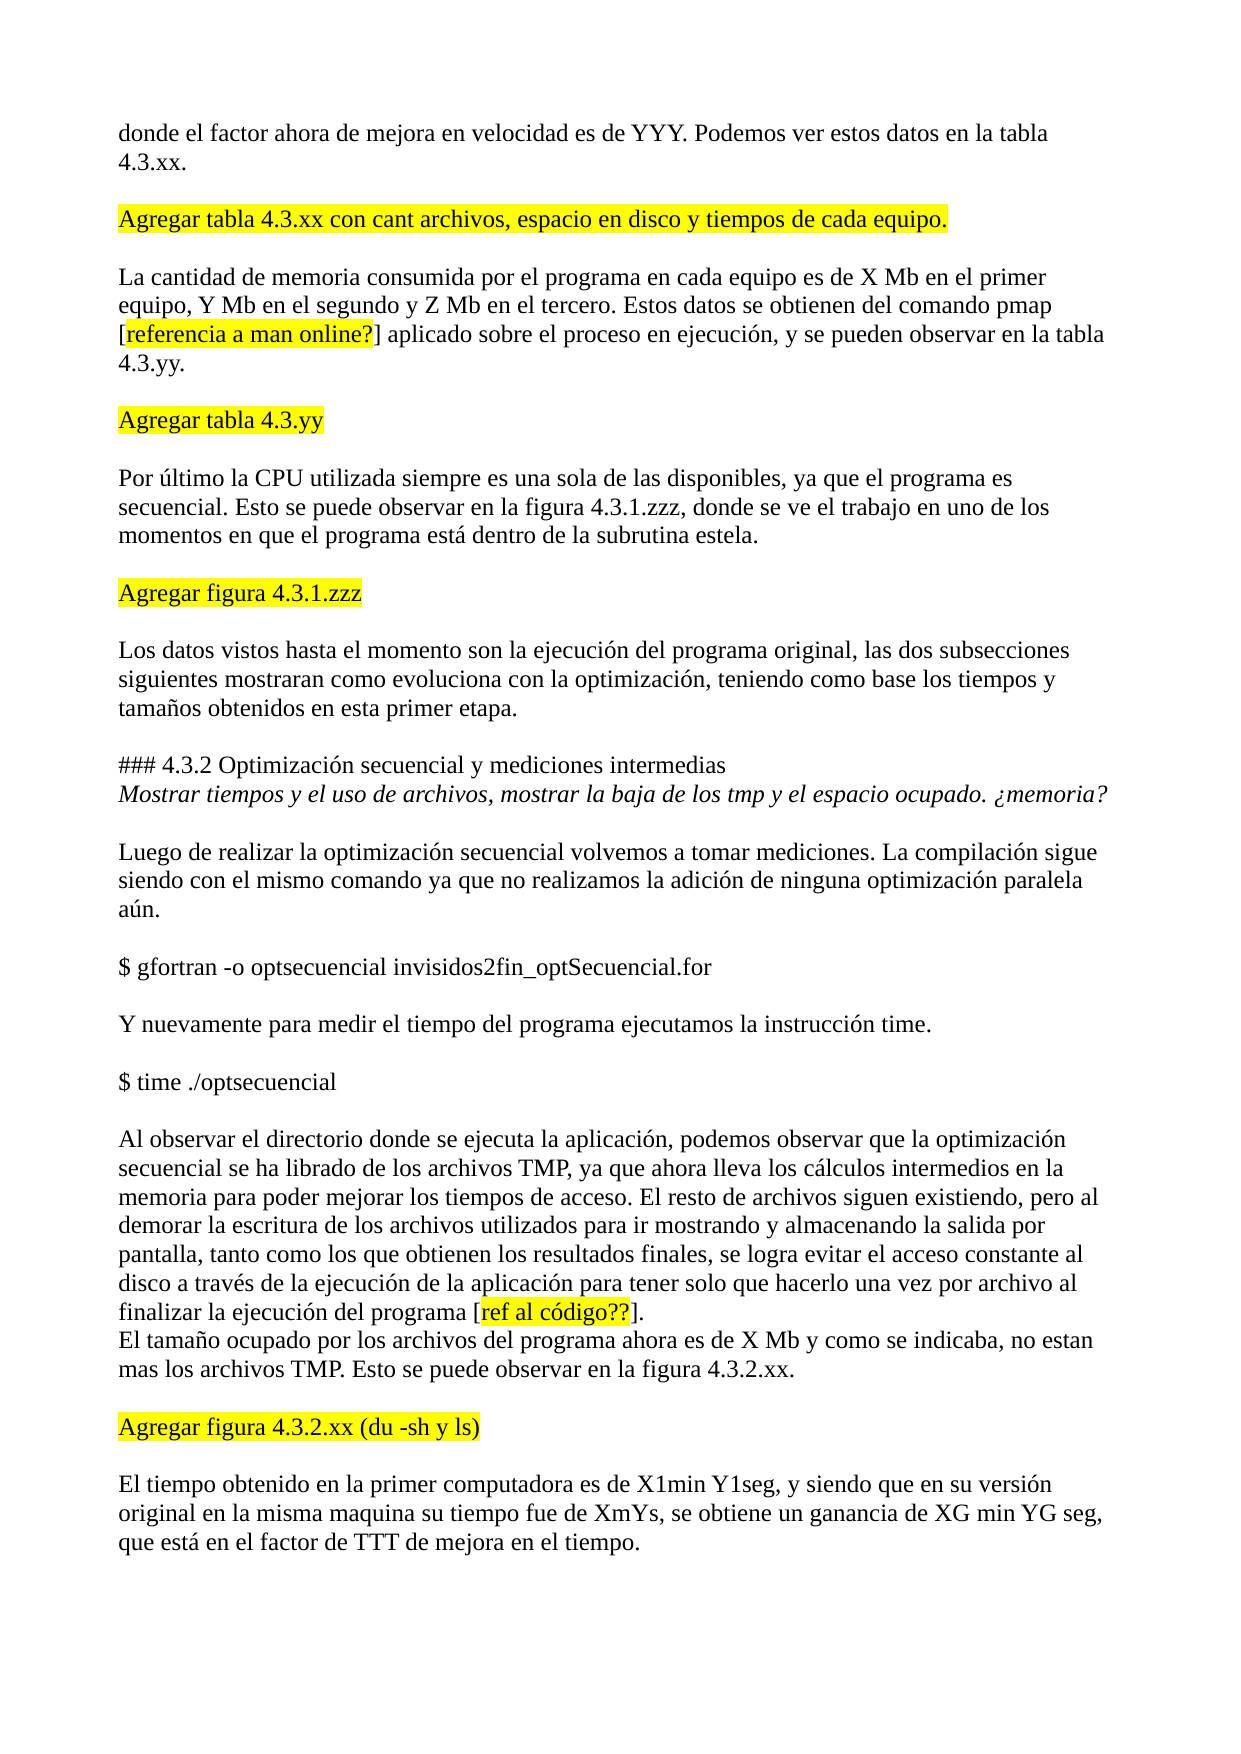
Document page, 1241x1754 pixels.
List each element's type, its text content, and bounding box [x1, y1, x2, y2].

text Agregar figura 4.3.2.xx (du -sh y ls) [118, 1412, 1122, 1441]
text Por último la CPU utilizada siempre es una sola de las disponibles, ya que el programa es secuencial. Esto se puede observar en la figura 4.3.1.zzz, donde se ve el trabajo en uno de los momentos en que el programa está dentro de la subrutina estela. [118, 463, 1122, 549]
text Mostrar tiempos y el uso de archivos, mostrar la baja de los tmp y el espacio ocupado. ¿memoria? [118, 779, 1122, 808]
text donde el factor ahora de mejora en velocidad es de YYY. Podemos ver estos datos en la tabla 4.3.xx. [118, 118, 1122, 176]
text $ gfortran -o optsecuencial invisidos2fin_optSecuencial.for [118, 952, 1122, 981]
text $ time ./optsecuencial [118, 1067, 1122, 1096]
text Agregar tabla 4.3.yy [118, 406, 1122, 434]
text Al observar el directorio donde se ejecuta la aplicación, podemos observar que la optimización secuencial se ha librado de los archivos TMP, ya que ahora lleva los cálculos intermedios en la memoria para poder mejorar los tiempos de acceso. El resto de archivos siguen existiendo, pero al demorar la escritura de los archivos utilizados para ir mostrando y almacenando la salida por pantalla, tanto como los que obtienen los resultados finales, se logra evitar el acceso constante al disco a través de la ejecución de la aplicación para tener solo que hacerlo una vez por archivo al finalizar la ejecución del programa [ref al código??]. [118, 1124, 1122, 1326]
text El tiempo obtenido en la primer computadora es de X1min Y1seg, y siendo que en su versión original en la misma maquina su tiempo fue de XmYs, se obtiene un ganancia de XG min YG seg, que está en el factor de TTT de mejora en el tiempo. [118, 1469, 1122, 1556]
text La cantidad de memoria consumida por el programa en cada equipo es de X Mb en el primer equipo, Y Mb en el segundo y Z Mb en el tercero. Estos datos se obtienen del comando pmap [referencia a man online?] aplicado sobre el proceso en ejecución, y se pueden observar en la tabla 4.3.yy. [118, 262, 1122, 377]
text Y nuevamente para medir el tiempo del programa ejecutamos la instrucción time. [118, 1009, 1122, 1038]
text Luego de realizar la optimización secuencial volvemos a tomar mediciones. La compilación sigue siendo con el mismo comando ya que no realizamos la adición de ninguna optimización paralela aún. [118, 837, 1122, 923]
text Los datos vistos hasta el momento son la ejecución del programa original, las dos subsecciones siguientes mostraran como evoluciona con la optimización, teniendo como base los tiempos y tamaños obtenidos en esta primer etapa. [118, 636, 1122, 722]
text Agregar tabla 4.3.xx con cant archivos, espacio en disco y tiempos de cada equipo. [118, 204, 1122, 233]
text El tamaño ocupado por los archivos del programa ahora es de X Mb y como se indicaba, no estan mas los archivos TMP. Esto se puede observar en la figura 4.3.2.xx. [118, 1326, 1122, 1383]
text Agregar figura 4.3.1.zzz [118, 578, 1122, 607]
text ### 4.3.2 Optimización secuencial y mediciones intermedias [118, 751, 1122, 779]
